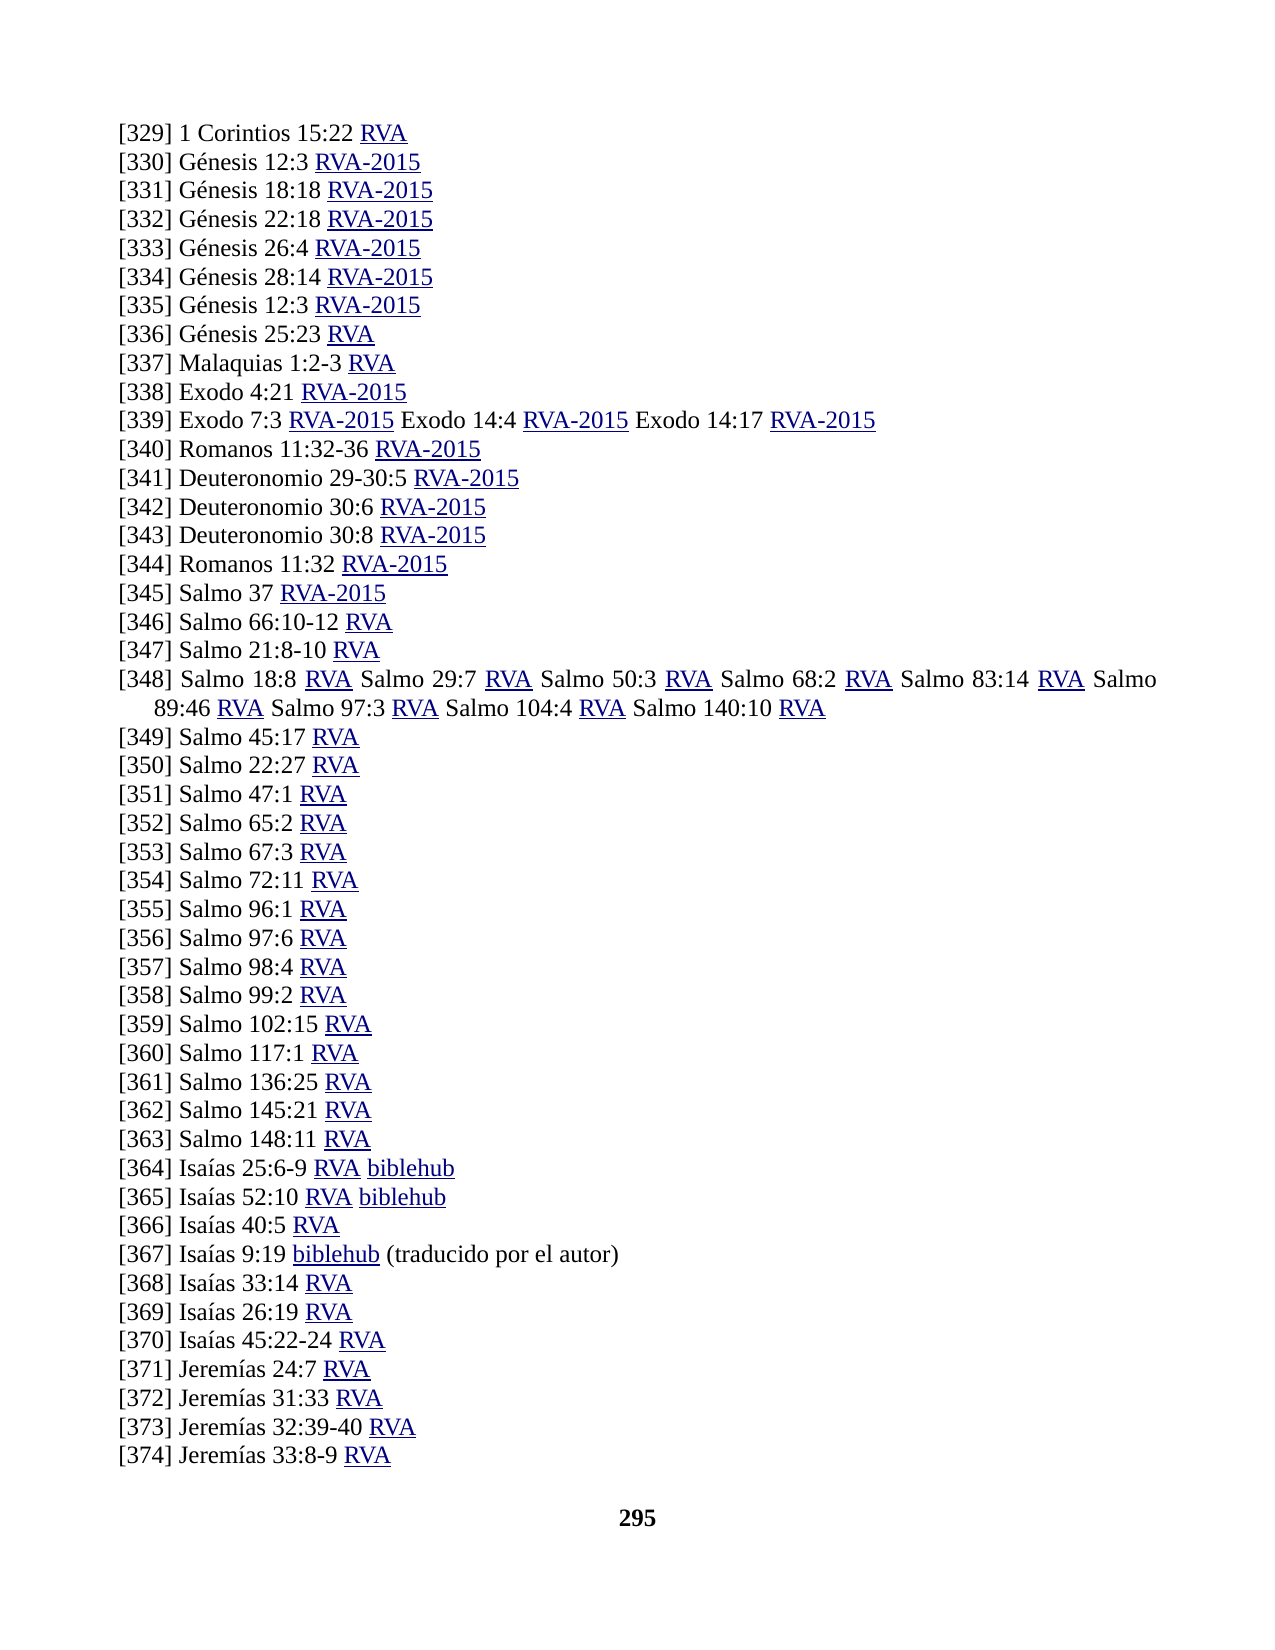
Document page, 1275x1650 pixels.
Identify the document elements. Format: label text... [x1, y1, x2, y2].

text Génesis 12:3 RVA-2015 [118, 291, 1157, 319]
text Salmo 65:2 RVA [118, 808, 1157, 837]
text Salmo 97:6 RVA [118, 923, 1157, 952]
text Salmo 22:27 RVA [118, 751, 1157, 779]
text Salmo 148:11 RVA [118, 1124, 1157, 1153]
text Salmo 145:21 RVA [118, 1096, 1157, 1124]
text Génesis 25:23 RVA [118, 319, 1157, 348]
text Jeremías 31:33 RVA [118, 1383, 1157, 1412]
text Salmo 67:3 RVA [118, 837, 1157, 866]
text Jeremías 32:39-40 RVA [118, 1412, 1157, 1441]
text Salmo 98:4 RVA [118, 952, 1157, 981]
text Salmo 47:1 RVA [118, 779, 1157, 808]
text Génesis 22:18 RVA-2015 [118, 204, 1157, 233]
text 1 Corintios 15:22 RVA [118, 118, 1157, 147]
text Génesis 26:4 RVA-2015 [118, 233, 1157, 262]
text Isaías 52:10 RVA biblehub [118, 1182, 1157, 1211]
text Salmo 96:1 RVA [118, 894, 1157, 923]
text Romanos 11:32-36 RVA-2015 [118, 434, 1157, 463]
text Isaías 25:6-9 RVA biblehub [118, 1153, 1157, 1182]
text Salmo 37 RVA-2015 [118, 578, 1157, 607]
text Salmo 18:8 RVA Salmo 29:7 RVA Salmo 50:3 RVA Salmo 68:2 RVA Salmo 83:14 RVA Salmo 89:46 RVA Salmo 97:3 RVA Salmo 104:4 RVA Salmo 140:10 RVA [118, 664, 1157, 722]
text Jeremías 33:8-9 RVA [118, 1441, 1157, 1469]
text Salmo 45:17 RVA [118, 722, 1157, 751]
text Salmo 117:1 RVA [118, 1038, 1157, 1067]
text Malaquias 1:2-3 RVA [118, 348, 1157, 377]
text Isaías 45:22-24 RVA [118, 1326, 1157, 1354]
text Deuteronomio 29-30:5 RVA-2015 [118, 463, 1157, 492]
text Isaías 9:19 biblehub (traducido por el autor) [118, 1239, 1157, 1268]
text Romanos 11:32 RVA-2015 [118, 549, 1157, 578]
text Salmo 72:11 RVA [118, 866, 1157, 894]
text Isaías 40:5 RVA [118, 1211, 1157, 1239]
text Salmo 66:10-12 RVA [118, 607, 1157, 636]
text Exodo 7:3 RVA-2015 Exodo 14:4 RVA-2015 Exodo 14:17 RVA-2015 [118, 406, 1157, 434]
text Exodo 4:21 RVA-2015 [118, 377, 1157, 406]
text Salmo 136:25 RVA [118, 1067, 1157, 1096]
text Deuteronomio 30:8 RVA-2015 [118, 521, 1157, 549]
text Jeremías 24:7 RVA [118, 1354, 1157, 1383]
text Génesis 12:3 RVA-2015 [118, 147, 1157, 176]
text Isaías 26:19 RVA [118, 1297, 1157, 1326]
text Salmo 99:2 RVA [118, 981, 1157, 1009]
text Salmo 102:15 RVA [118, 1009, 1157, 1038]
text Génesis 28:14 RVA-2015 [118, 262, 1157, 291]
text Deuteronomio 30:6 RVA-2015 [118, 492, 1157, 521]
text Salmo 21:8-10 RVA [118, 636, 1157, 664]
text Génesis 18:18 RVA-2015 [118, 176, 1157, 204]
text Isaías 33:14 RVA [118, 1268, 1157, 1297]
